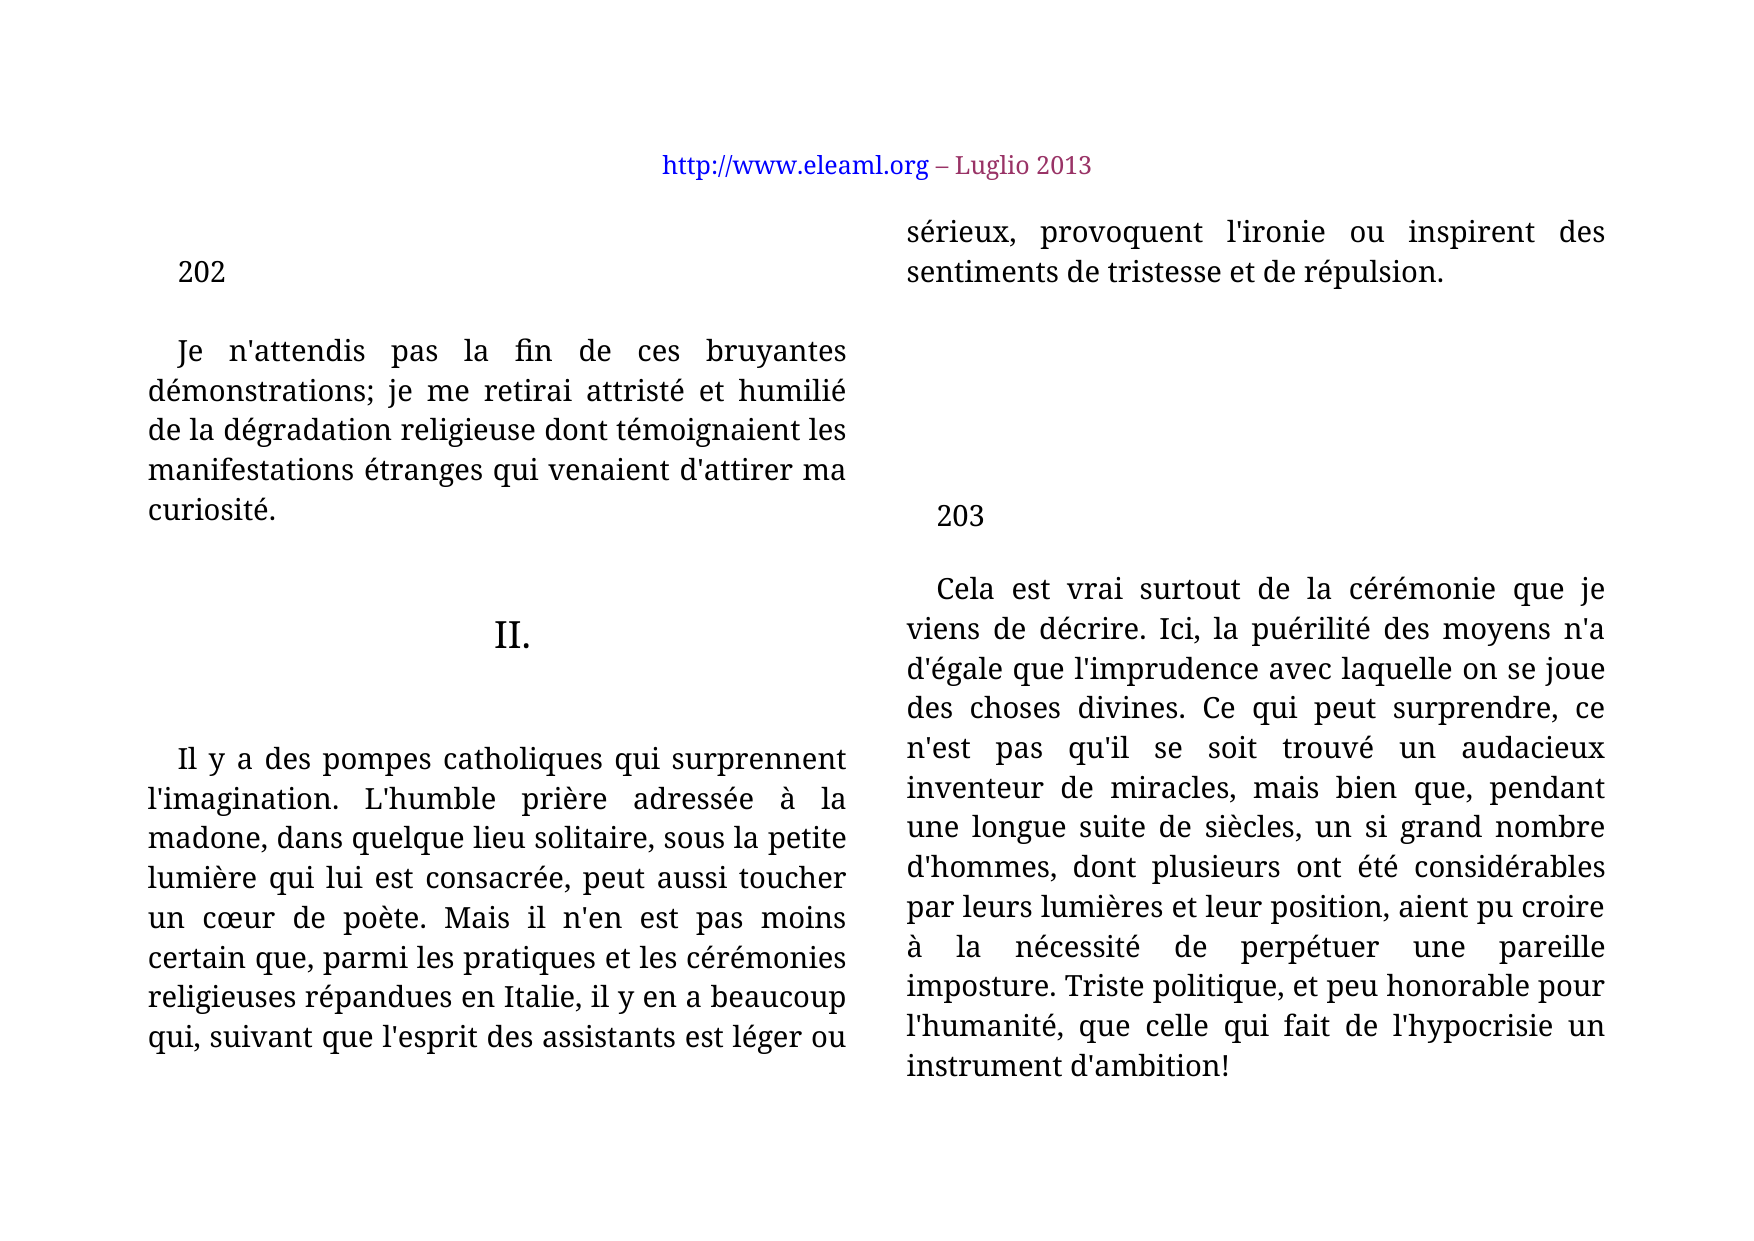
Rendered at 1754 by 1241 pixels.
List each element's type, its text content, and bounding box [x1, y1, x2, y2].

text II. [148, 608, 847, 659]
text 202 [148, 251, 847, 291]
text Cela est vrai surtout de la cérémonie que je viens de décrire. Ici, la puérilité des moyens n'a d'égale que l'imprudence avec laquelle on se joue des choses divines. Ce qui peut surprendre, ce n'est pas qu'il se soit trouvé un audacieux inventeur de miracles, mais bien que, pendant une longue suite de siècles, un si grand nombre d'hommes, dont plusieurs ont été considérables par leurs lumières et leur position, aient pu croire à la nécessité de perpétuer une pareille imposture. Triste politique, et peu honorable pour l'humanité, que celle qui fait de l'hypocrisie un instrument d'ambition! [906, 569, 1606, 1084]
text sérieux, provoquent l'ironie ou inspirent des sentiments de tristesse et de répulsion. [906, 211, 1606, 291]
text 203 [906, 495, 1606, 534]
text Je n'attendis pas la fin de ces bruyantes démonstrations; je me retirai attristé et humilié de la dégradation religieuse dont témoignaient les manifestations étranges qui venaient d'attirer ma curiosité. [148, 330, 847, 529]
text Il y a des pompes catholiques qui surprennent l'imagination. L'humble prière adressée à la madone, dans quelque lieu solitaire, sous la petite lumière qui lui est consacrée, peut aussi toucher un cœur de poète. Mais il n'en est pas moins certain que, parmi les pratiques et les cérémonies religieuses répandues en Italie, il y en a beaucoup qui, suivant que l'esprit des assistants est léger ou [148, 738, 847, 1056]
